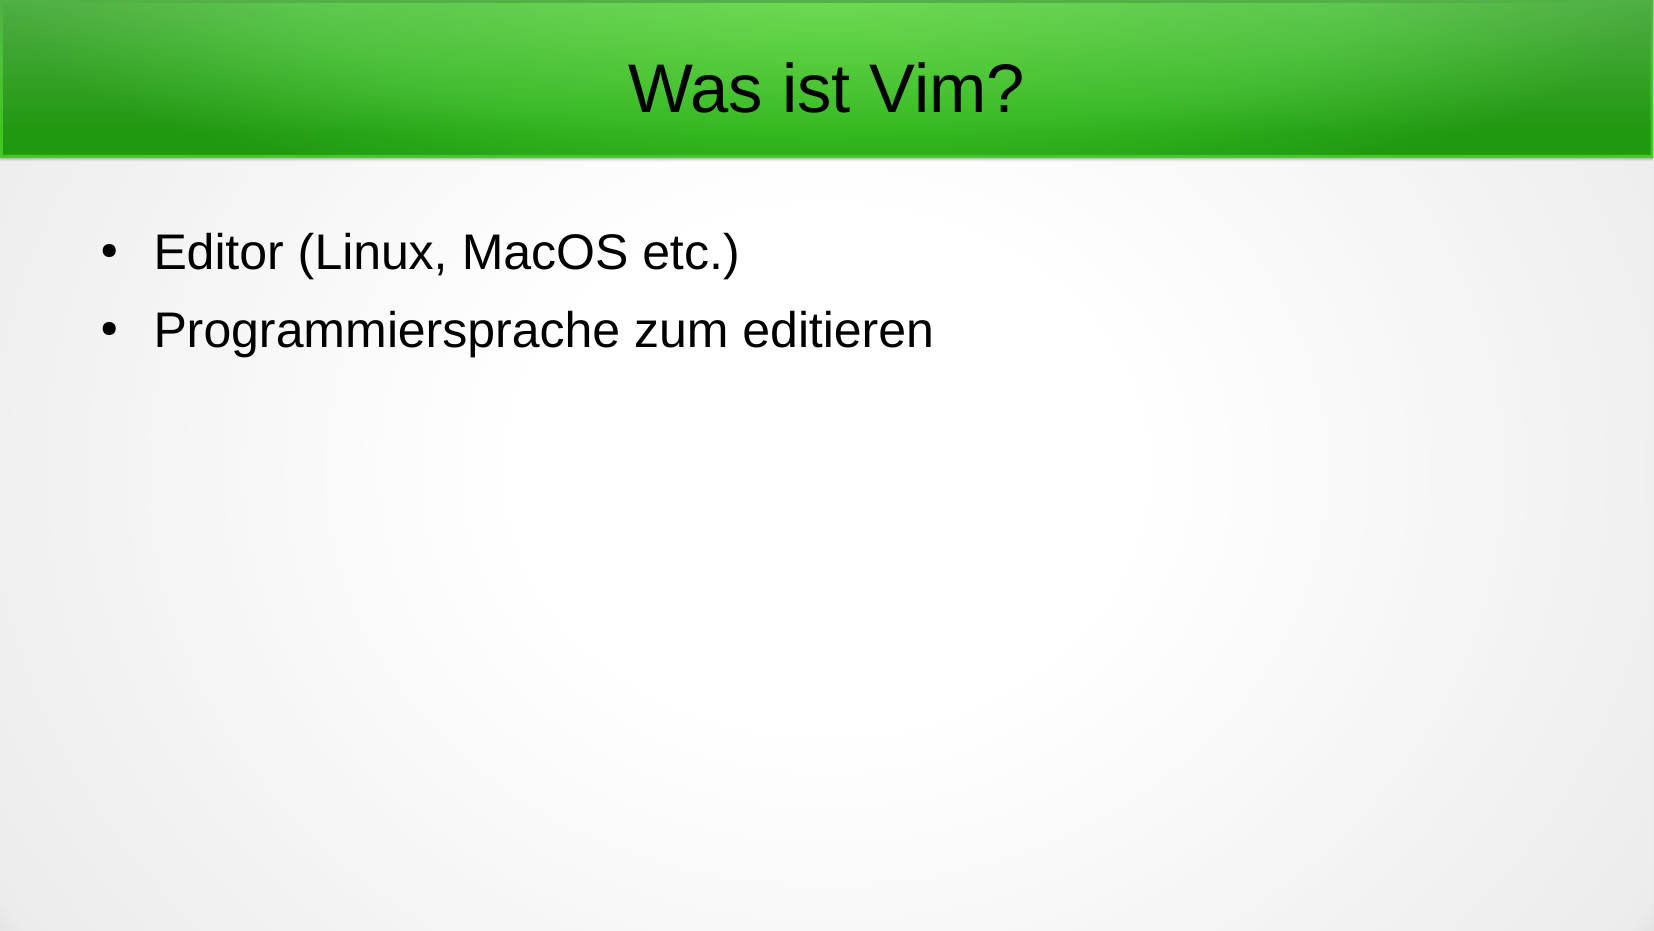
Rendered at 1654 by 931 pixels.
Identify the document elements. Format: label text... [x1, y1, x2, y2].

title Was ist Vim? [82, 35, 1571, 142]
list Editor (Linux, MacOS etc.) Programmiersprache zum editieren [82, 224, 1571, 764]
